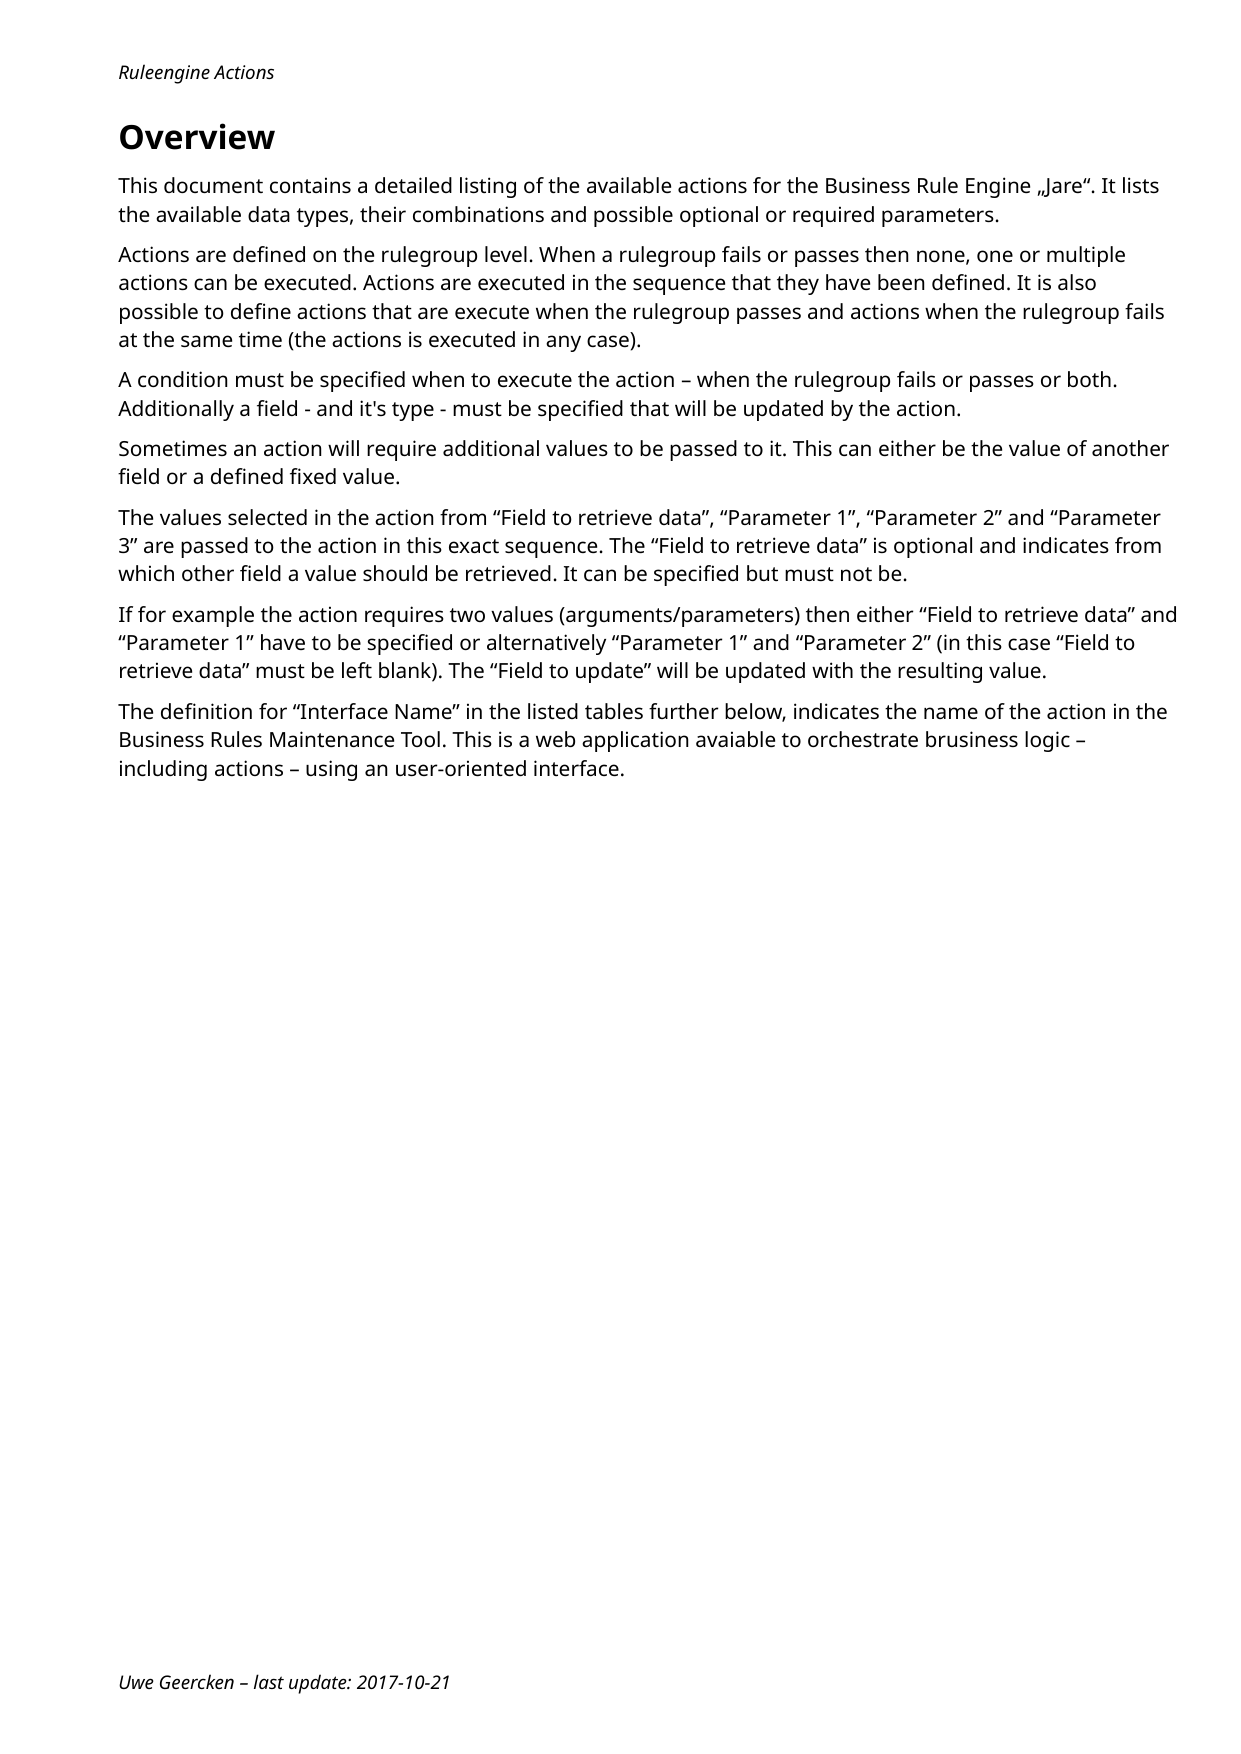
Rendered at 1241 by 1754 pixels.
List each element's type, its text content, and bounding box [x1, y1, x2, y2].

text Sometimes an action will require additional values to be passed to it. This can either be the value of another field or a defined fixed value. [118, 434, 1181, 491]
text This document contains a detailed listing of the available actions for the Business Rule Engine „Jare“. It lists the available data types, their combinations and possible optional or required parameters. [118, 171, 1181, 228]
text The definition for “Interface Name” in the listed tables further below, indicates the name of the action in the Business Rules Maintenance Tool. This is a web application avaiable to orchestrate brusiness logic – including actions – using an user-oriented interface. [118, 697, 1181, 782]
text Overview [118, 114, 1181, 159]
text A condition must be specified when to execute the action – when the rulegroup fails or passes or both. Additionally a field - and it's type - must be specified that will be updated by the action. [118, 365, 1181, 422]
text If for example the action requires two values (arguments/parameters) then either “Field to retrieve data” and “Parameter 1” have to be specified or alternatively “Parameter 1” and “Parameter 2” (in this case “Field to retrieve data” must be left blank). The “Field to update” will be updated with the resulting value. [118, 600, 1181, 685]
text Actions are defined on the rulegroup level. When a rulegroup fails or passes then none, one or multiple actions can be executed. Actions are executed in the sequence that they have been defined. It is also possible to define actions that are execute when the rulegroup passes and actions when the rulegroup fails at the same time (the actions is executed in any case). [118, 240, 1181, 354]
text The values selected in the action from “Field to retrieve data”, “Parameter 1”, “Parameter 2” and “Parameter 3” are passed to the action in this exact sequence. The “Field to retrieve data” is optional and indicates from which other field a value should be retrieved. It can be specified but must not be. [118, 503, 1181, 588]
